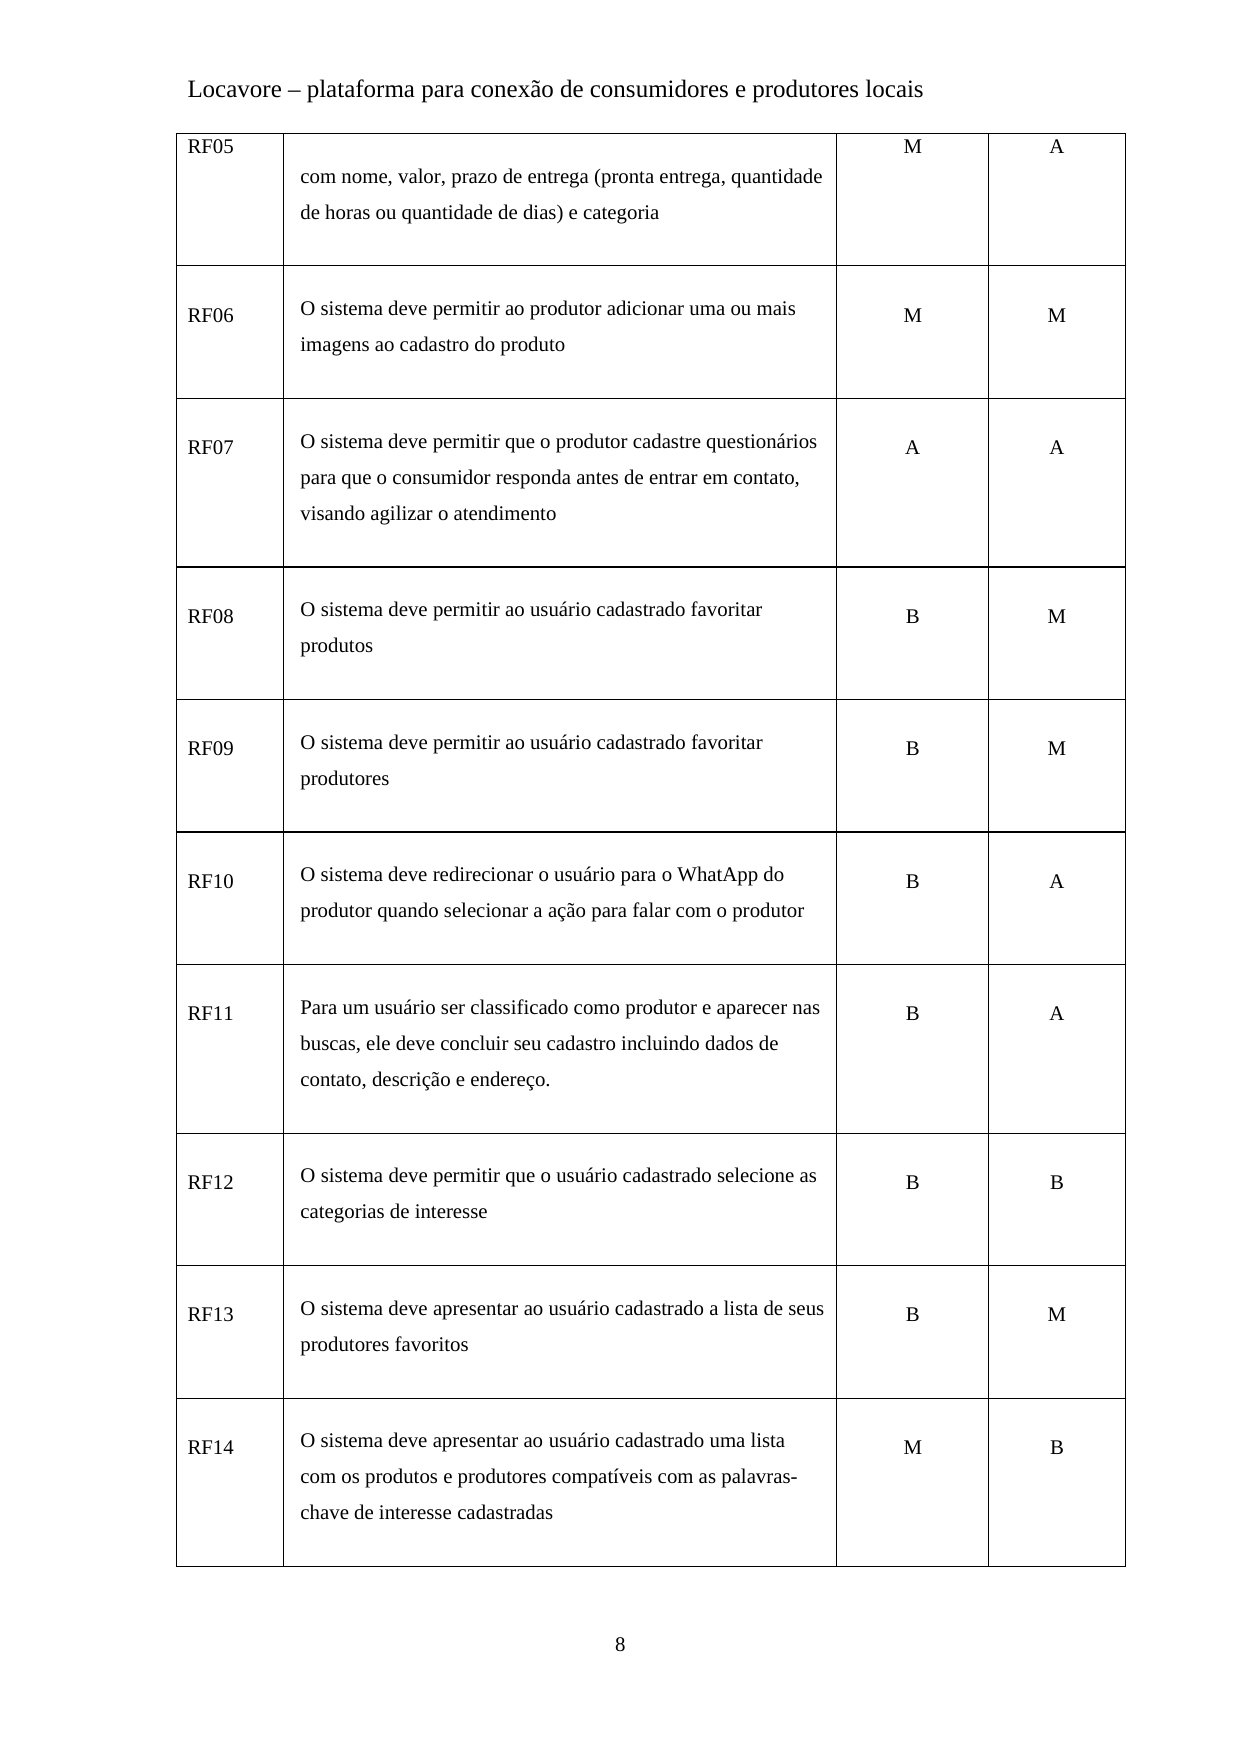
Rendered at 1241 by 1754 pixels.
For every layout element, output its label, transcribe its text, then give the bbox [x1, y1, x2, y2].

table_cell B [837, 1266, 988, 1397]
table_cell B [989, 1399, 1125, 1566]
table_cell RF10 [177, 833, 283, 964]
table_cell A [989, 399, 1125, 566]
table_cell B [837, 1134, 988, 1265]
table_cell M [989, 568, 1125, 699]
table_cell O sistema deve apresentar ao usuário cadastrado a lista de seus produtores favoritos [284, 1266, 836, 1397]
table_cell O sistema deve permitir ao usuário cadastrado favoritar produtores [284, 700, 836, 831]
table_cell O sistema deve apresentar ao usuário cadastrado uma lista com os produtos e produtores compatíveis com as palavras-chave de interesse cadastradas [284, 1399, 836, 1566]
table_cell O sistema deve permitir ao usuário cadastrado favoritar produtos [284, 568, 836, 699]
table_cell A [989, 833, 1125, 964]
table_cell A [837, 399, 988, 566]
table_cell M [989, 700, 1125, 831]
table_cell com nome, valor, prazo de entrega (pronta entrega, quantidade de horas ou quantidade de dias) e categoria [284, 134, 836, 265]
table_cell B [837, 568, 988, 699]
table_cell O sistema deve redirecionar o usuário para o WhatApp do produtor quando selecionar a ação para falar com o produtor [284, 833, 836, 964]
table_cell RF12 [177, 1134, 283, 1265]
table_cell M [837, 134, 988, 265]
table_cell O sistema deve permitir ao produtor adicionar uma ou mais imagens ao cadastro do produto [284, 266, 836, 398]
table_cell B [989, 1134, 1125, 1265]
table_cell M [989, 266, 1125, 398]
table_cell Para um usuário ser classificado como produtor e aparecer nas buscas, ele deve concluir seu cadastro incluindo dados de contato, descrição e endereço. [284, 965, 836, 1132]
table_cell RF13 [177, 1266, 283, 1397]
table_cell RF09 [177, 700, 283, 831]
table_cell A [989, 134, 1125, 265]
table_cell A [989, 965, 1125, 1132]
table_cell RF08 [177, 568, 283, 699]
table_cell RF07 [177, 399, 283, 566]
table_cell O sistema deve permitir que o produtor cadastre questionários para que o consumidor responda antes de entrar em contato, visando agilizar o atendimento [284, 399, 836, 566]
table_cell RF05 [177, 134, 283, 265]
table_cell O sistema deve permitir que o usuário cadastrado selecione as categorias de interesse [284, 1134, 836, 1265]
table_cell B [837, 965, 988, 1132]
table_cell B [837, 700, 988, 831]
table_cell B [837, 833, 988, 964]
table_cell M [837, 1399, 988, 1566]
table_cell RF06 [177, 266, 283, 398]
table_cell RF11 [177, 965, 283, 1132]
table_cell M [989, 1266, 1125, 1397]
table_cell RF14 [177, 1399, 283, 1566]
table_cell M [837, 266, 988, 398]
